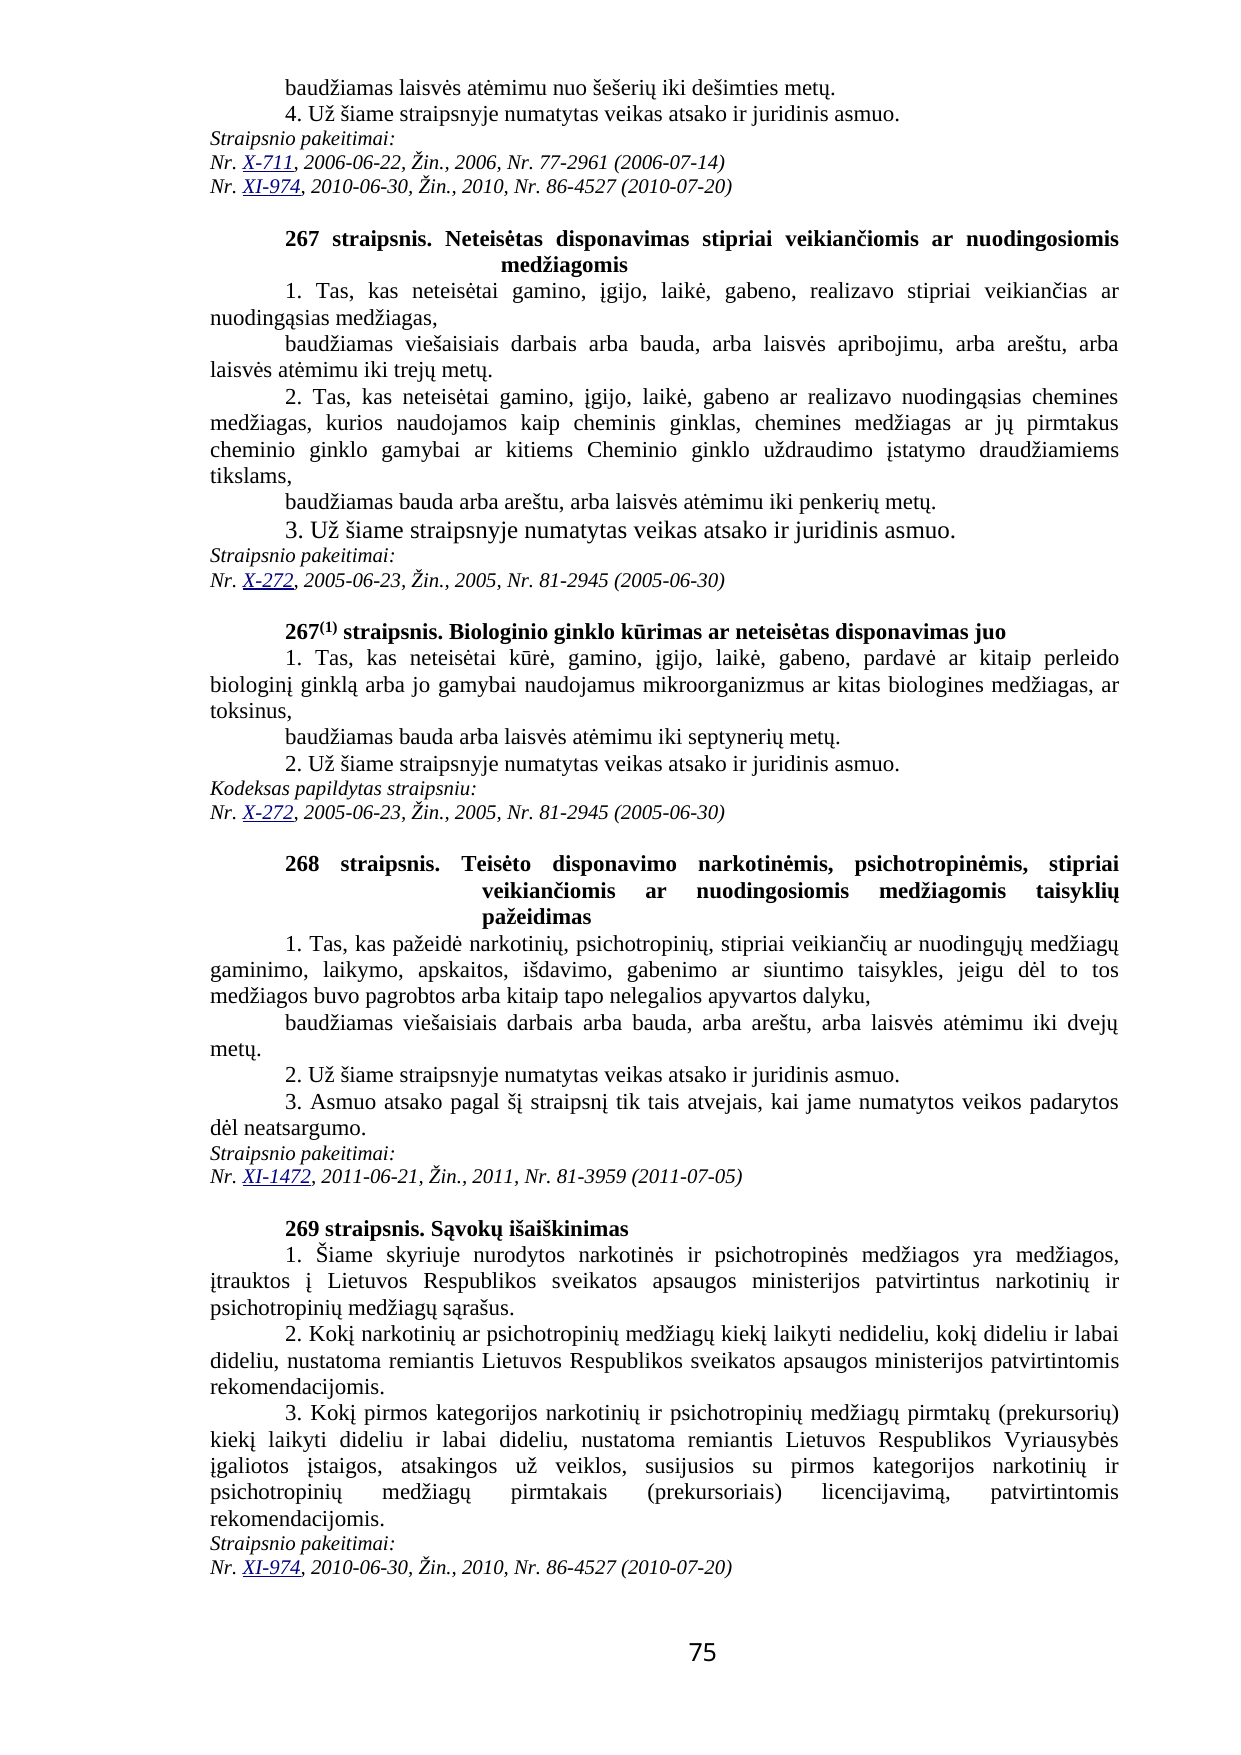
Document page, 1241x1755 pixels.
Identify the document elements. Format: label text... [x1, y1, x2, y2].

text Straipsnio pakeitimai: [210, 1531, 1120, 1555]
text Straipsnio pakeitimai: [210, 126, 1120, 150]
text Nr. X-272, 2005-06-23, Žin., 2005, Nr. 81-2945 (2005-06-30) [210, 567, 1120, 592]
text 267 straipsnis. Neteisėtas disponavimas stipriai veikiančiomis ar nuodingosiomis medžiagomis [285, 225, 1120, 277]
text Straipsnio pakeitimai: [210, 1140, 1120, 1164]
text Nr. X-711, 2006-06-22, Žin., 2006, Nr. 77-2961 (2006-07-14) [210, 150, 1120, 174]
text Straipsnio pakeitimai: [210, 543, 1120, 567]
text baudžiamas laisvės atėmimu nuo šešerių iki dešimties metų. [210, 73, 1120, 100]
text 1. Šiame skyriuje nurodytos narkotinės ir psichotropinės medžiagos yra medžiagos, įtrauktos į Lietuvos Respublikos sveikatos apsaugos ministerijos patvirtintus narkotinių ir psichotropinių medžiagų sąrašus. [210, 1241, 1120, 1320]
text 2. Už šiame straipsnyje numatytas veikas atsako ir juridinis asmuo. [210, 1061, 1120, 1088]
text 267(1) straipsnis. Biologinio ginklo kūrimas ar neteisėtas disponavimas juo [210, 618, 1120, 644]
text baudžiamas viešaisiais darbais arba bauda, arba areštu, arba laisvės atėmimu iki dvejų metų. [210, 1009, 1120, 1061]
text 268 straipsnis. Teisėto disponavimo narkotinėmis, psichotropinėmis, stipriai veikiančiomis ar nuodingosiomis medžiagomis taisyklių pažeidimas [285, 851, 1120, 929]
text baudžiamas viešaisiais darbais arba bauda, arba laisvės apribojimu, arba areštu, arba laisvės atėmimu iki trejų metų. [210, 330, 1120, 383]
text baudžiamas bauda arba laisvės atėmimu iki septynerių metų. [210, 723, 1120, 750]
text Kodeksas papildytas straipsniu: [210, 776, 1120, 800]
text 1. Tas, kas pažeidė narkotinių, psichotropinių, stipriai veikiančių ar nuodingųjų medžiagų gaminimo, laikymo, apskaitos, išdavimo, gabenimo ar siuntimo taisykles, jeigu dėl to tos medžiagos buvo pagrobtos arba kitaip tapo nelegalios apyvartos dalyku, [210, 929, 1120, 1009]
text Nr. XI-974, 2010-06-30, Žin., 2010, Nr. 86-4527 (2010-07-20) [210, 1555, 1120, 1579]
text 2. Už šiame straipsnyje numatytas veikas atsako ir juridinis asmuo. [210, 750, 1120, 776]
text baudžiamas bauda arba areštu, arba laisvės atėmimu iki penkerių metų. [210, 488, 1120, 515]
text 2. Kokį narkotinių ar psichotropinių medžiagų kiekį laikyti nedideliu, kokį dideliu ir labai dideliu, nustatoma remiantis Lietuvos Respublikos sveikatos apsaugos ministerijos patvirtintomis rekomendacijomis. [210, 1320, 1120, 1399]
text 3. Kokį pirmos kategorijos narkotinių ir psichotropinių medžiagų pirmtakų (prekursorių) kiekį laikyti dideliu ir labai dideliu, nustatoma remiantis Lietuvos Respublikos Vyriausybės įgaliotos įstaigos, atsakingos už veiklos, susijusios su pirmos kategorijos narkotinių ir psichotropinių medžiagų pirmtakais (prekursoriais) licencijavimą, patvirtintomis rekomendacijomis. [210, 1399, 1120, 1531]
text 4. Už šiame straipsnyje numatytas veikas atsako ir juridinis asmuo. [210, 100, 1120, 126]
text 3. Asmuo atsako pagal šį straipsnį tik tais atvejais, kai jame numatytos veikos padarytos dėl neatsargumo. [210, 1088, 1120, 1140]
text 1. Tas, kas neteisėtai kūrė, gamino, įgijo, laikė, gabeno, pardavė ar kitaip perleido biologinį ginklą arba jo gamybai naudojamus mikroorganizmus ar kitas biologines medžiagas, ar toksinus, [210, 644, 1120, 723]
text 1. Tas, kas neteisėtai gamino, įgijo, laikė, gabeno, realizavo stipriai veikiančias ar nuodingąsias medžiagas, [210, 277, 1120, 330]
text 2. Tas, kas neteisėtai gamino, įgijo, laikė, gabeno ar realizavo nuodingąsias chemines medžiagas, kurios naudojamos kaip cheminis ginklas, chemines medžiagas ar jų pirmtakus cheminio ginklo gamybai ar kitiems Cheminio ginklo uždraudimo įstatymo draudžiamiems tikslams, [210, 383, 1120, 488]
text 269 straipsnis. Sąvokų išaiškinimas [210, 1215, 1120, 1241]
text 3. Už šiame straipsnyje numatytas veikas atsako ir juridinis asmuo. [210, 515, 1120, 543]
text Nr. XI-974, 2010-06-30, Žin., 2010, Nr. 86-4527 (2010-07-20) [210, 174, 1120, 198]
text Nr. X-272, 2005-06-23, Žin., 2005, Nr. 81-2945 (2005-06-30) [210, 800, 1120, 824]
text Nr. XI-1472, 2011-06-21, Žin., 2011, Nr. 81-3959 (2011-07-05) [210, 1164, 1120, 1188]
